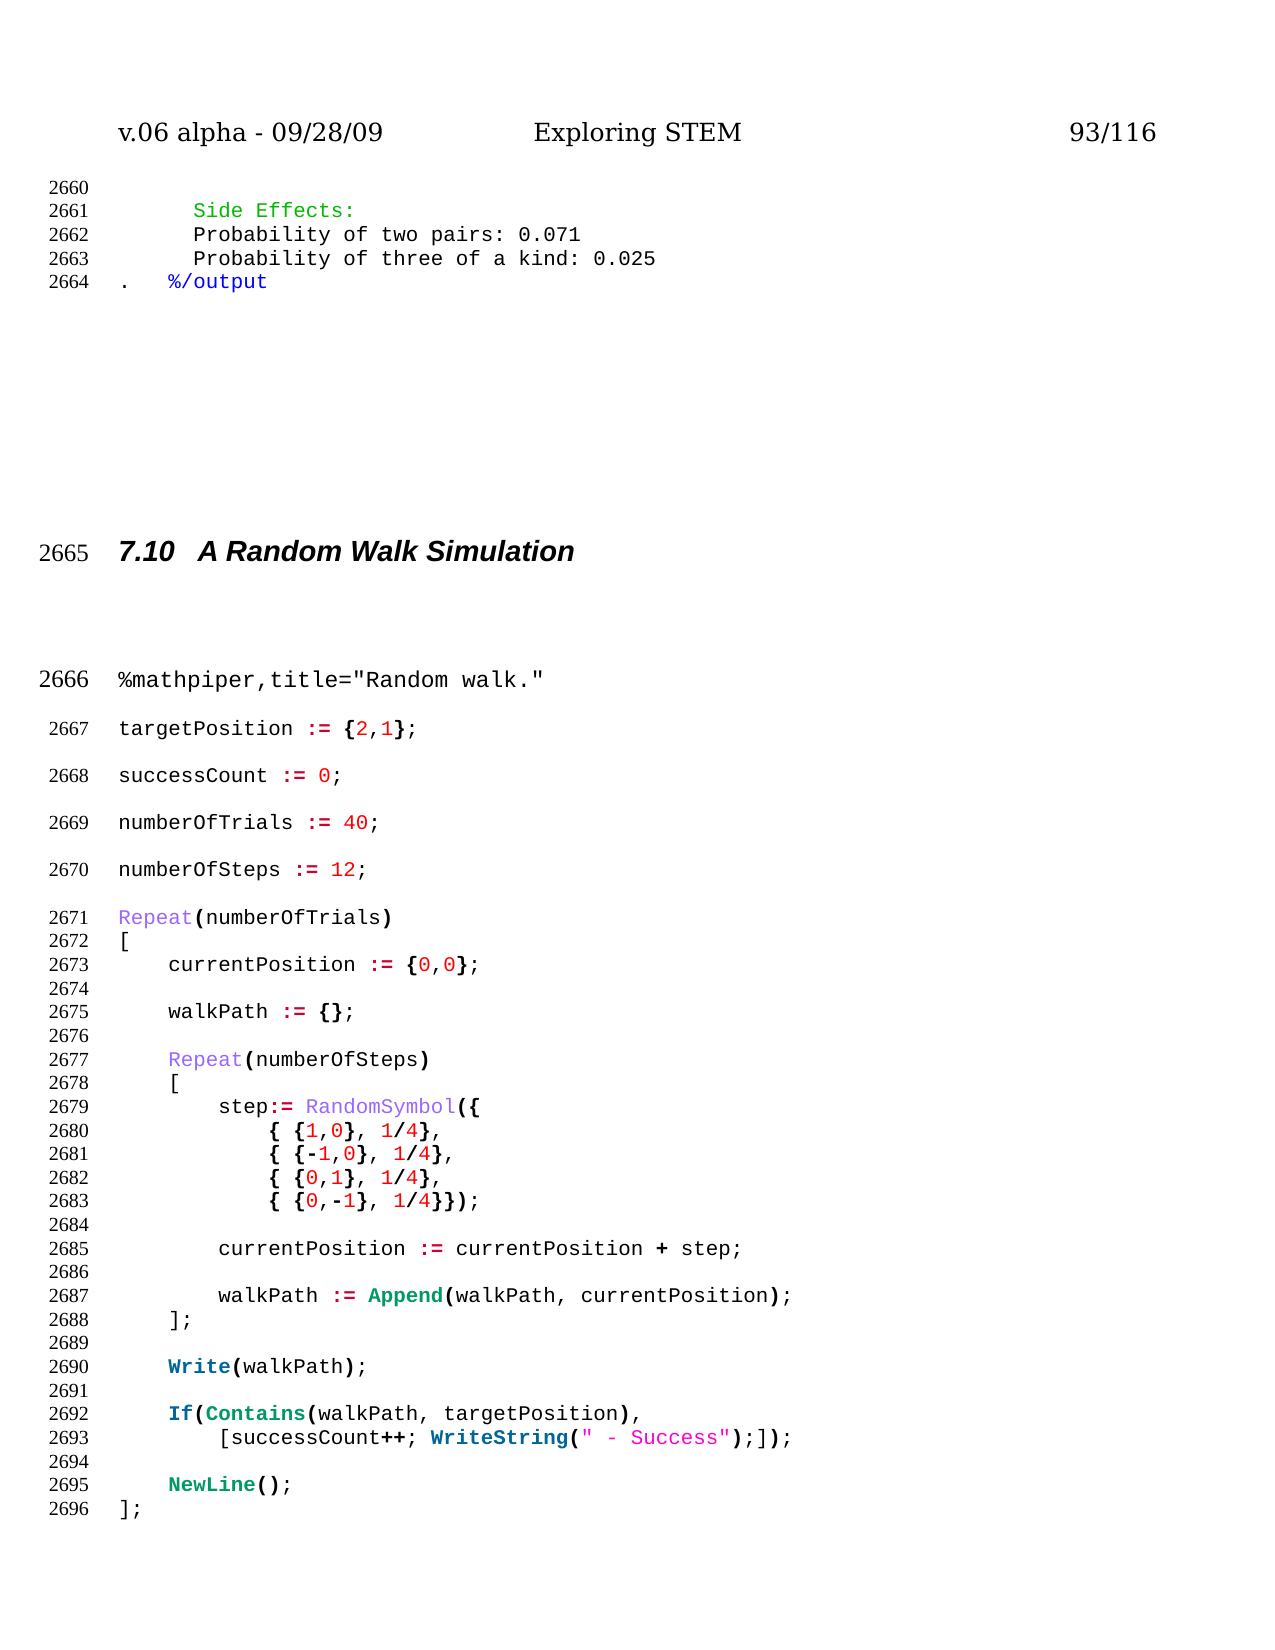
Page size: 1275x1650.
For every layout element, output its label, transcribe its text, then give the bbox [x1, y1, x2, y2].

text currentPosition := {0,0}; [118, 954, 1157, 978]
text ]; [118, 1309, 1157, 1332]
text Probability of two pairs: 0.071 [118, 224, 1157, 248]
text step:= RandomSymbol({ [118, 1096, 1157, 1119]
text currentPosition := currentPosition + step; [118, 1238, 1157, 1261]
text [successCount++; WriteString(" - Success");]); [118, 1427, 1157, 1451]
text { {0,-1}, 1/4}}); [118, 1191, 1157, 1214]
text { {-1,0}, 1/4}, [118, 1143, 1157, 1167]
text %mathpiper,title="Random walk." [118, 668, 1157, 694]
text ]; [118, 1498, 1157, 1522]
text Repeat(numberOfTrials) [118, 907, 1157, 930]
text [ [118, 1072, 1157, 1096]
text Write(walkPath); [118, 1356, 1157, 1380]
text { {0,1}, 1/4}, [118, 1167, 1157, 1191]
text { {1,0}, 1/4}, [118, 1119, 1157, 1143]
text [ [118, 930, 1157, 954]
text numberOfTrials := 40; [118, 812, 1157, 836]
text If(Contains(walkPath, targetPosition), [118, 1403, 1157, 1427]
text walkPath := {}; [118, 1001, 1157, 1025]
text targetPosition := {2,1}; [118, 718, 1157, 741]
text Repeat(numberOfSteps) [118, 1049, 1157, 1072]
text successCount := 0; [118, 765, 1157, 788]
text Side Effects: [118, 200, 1157, 224]
text numberOfSteps := 12; [118, 859, 1157, 883]
text NewLine(); [118, 1474, 1157, 1498]
text . %/output [118, 271, 1157, 295]
text walkPath := Append(walkPath, currentPosition); [118, 1285, 1157, 1309]
subtitle A Random Walk Simulation [118, 534, 1157, 568]
text Probability of three of a kind: 0.025 [118, 248, 1157, 271]
